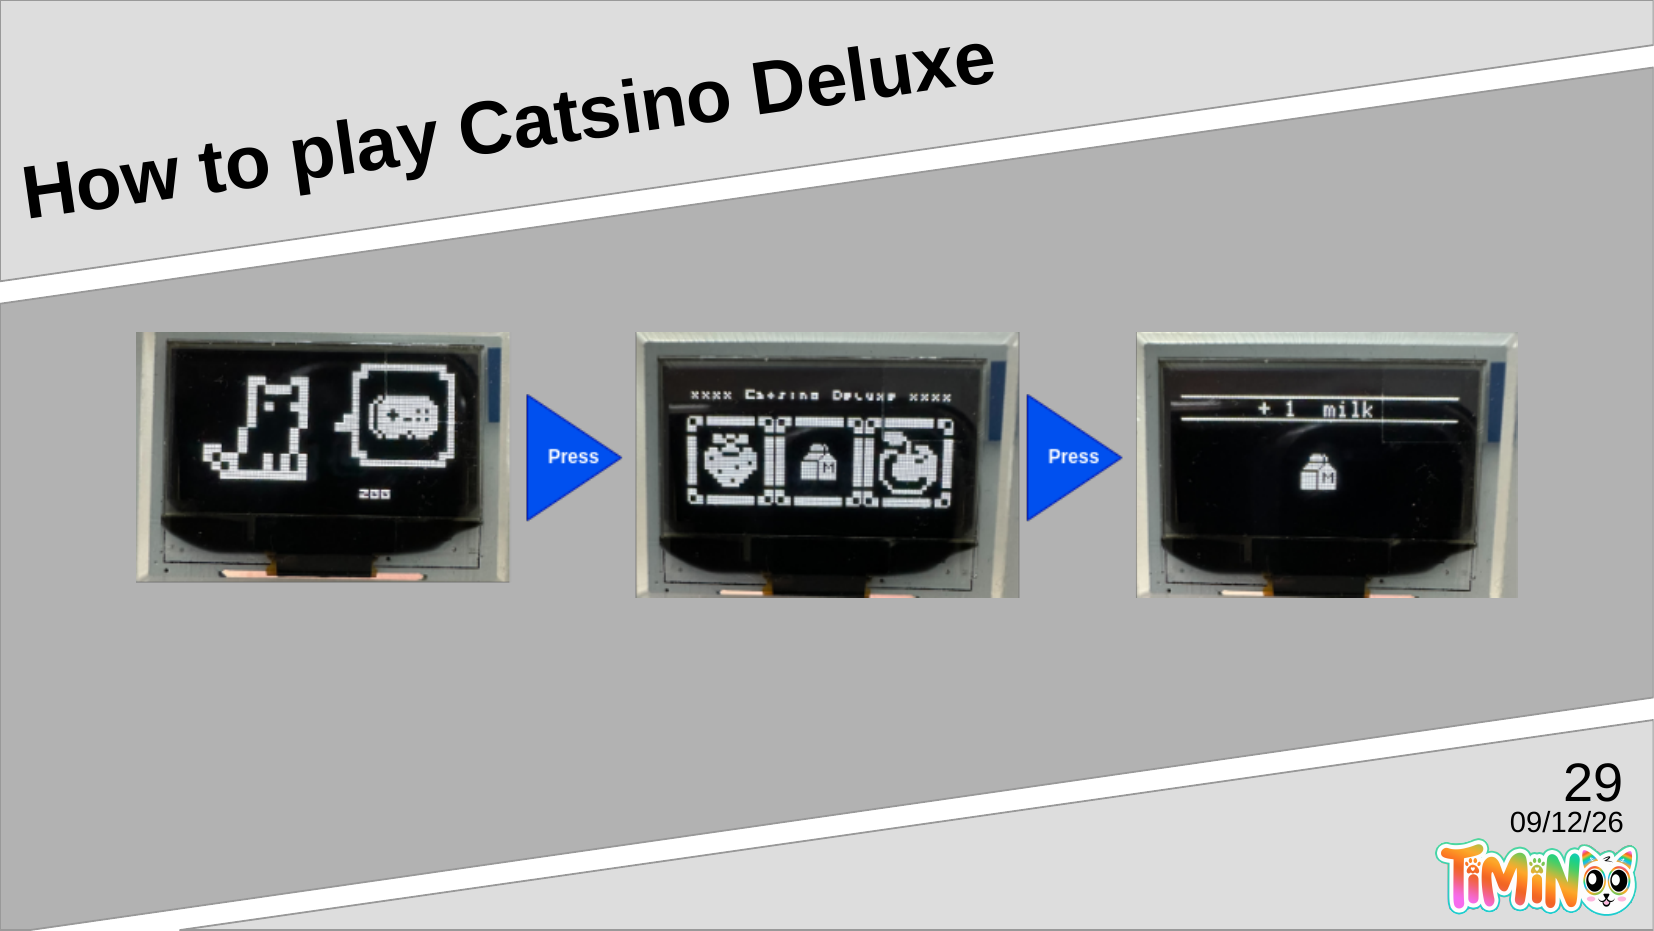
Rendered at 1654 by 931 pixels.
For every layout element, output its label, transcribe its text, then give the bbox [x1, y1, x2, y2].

picture [1435, 838, 1638, 916]
title How to play Catsino Deluxe [11, 0, 1496, 272]
picture [136, 332, 1518, 598]
